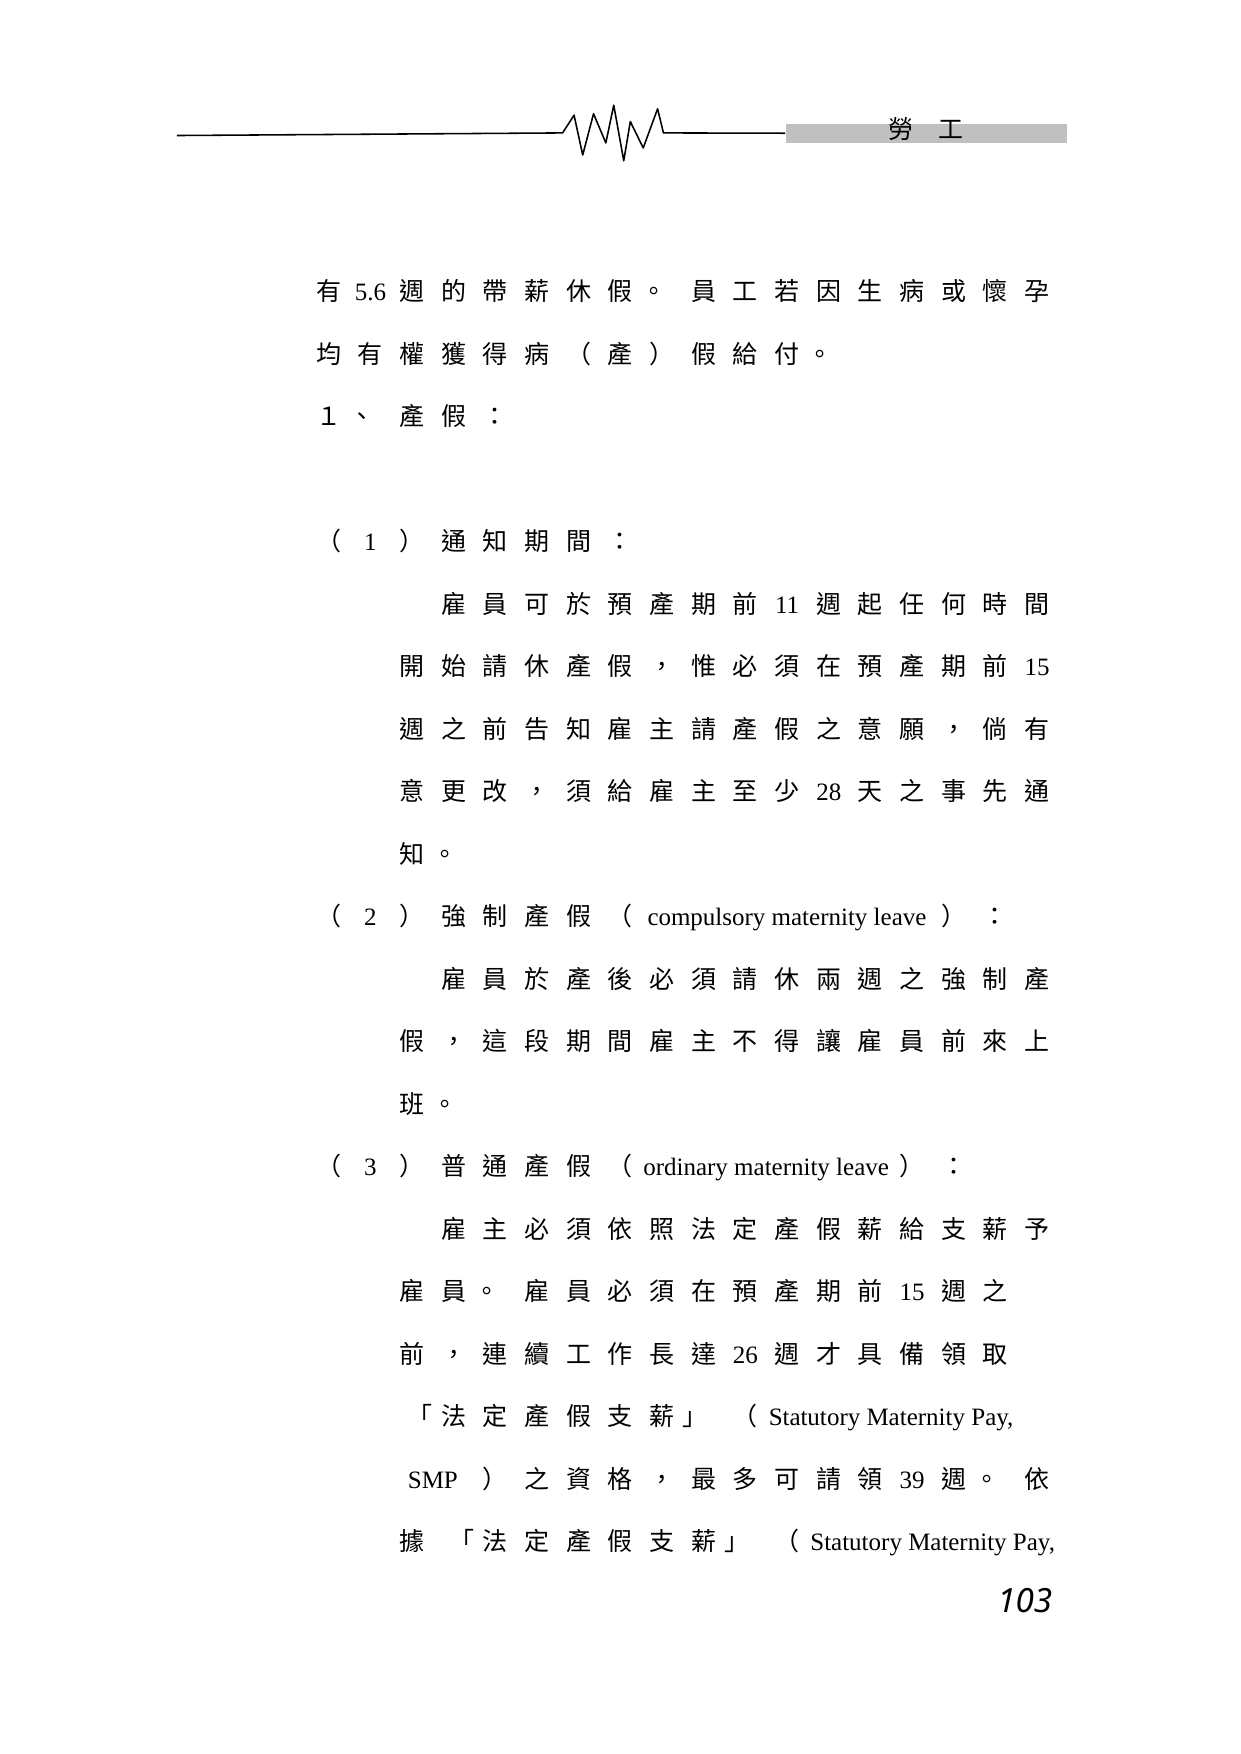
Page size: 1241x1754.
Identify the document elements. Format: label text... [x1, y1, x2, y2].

text （3）普通產假（ordinary maternity leave）： [306, 1125, 1058, 1188]
text 雇主必須依照法定產假薪給支薪予雇員。雇員必須在預產期前15週之前，連續工作長達26週才具備領取「法定產假支薪」（Statutory Maternity Pay, SMP）之資格，最多可請領39週。依據「法定產假支薪」（Statutory Maternity Pay, [367, 1188, 1058, 1563]
text （1）通知期間： [306, 500, 1058, 563]
text 雇員可於預產期前11週起任何時間開始請休產假，惟必須在預產期前15週之前告知雇主請產假之意願，倘有意更改，須給雇主至少28天之事先通知。 [367, 563, 1058, 875]
text 有5.6週的帶薪休假。員工若因生病或懷孕均有權獲得病（產）假給付。 [281, 250, 1058, 375]
text （2）強制產假（compulsory maternity leave）： [306, 875, 1058, 938]
text １、產假： [281, 375, 1058, 438]
text 雇員於產後必須請休兩週之強制產假，這段期間雇主不得讓雇員前來上班。 [367, 938, 1058, 1125]
